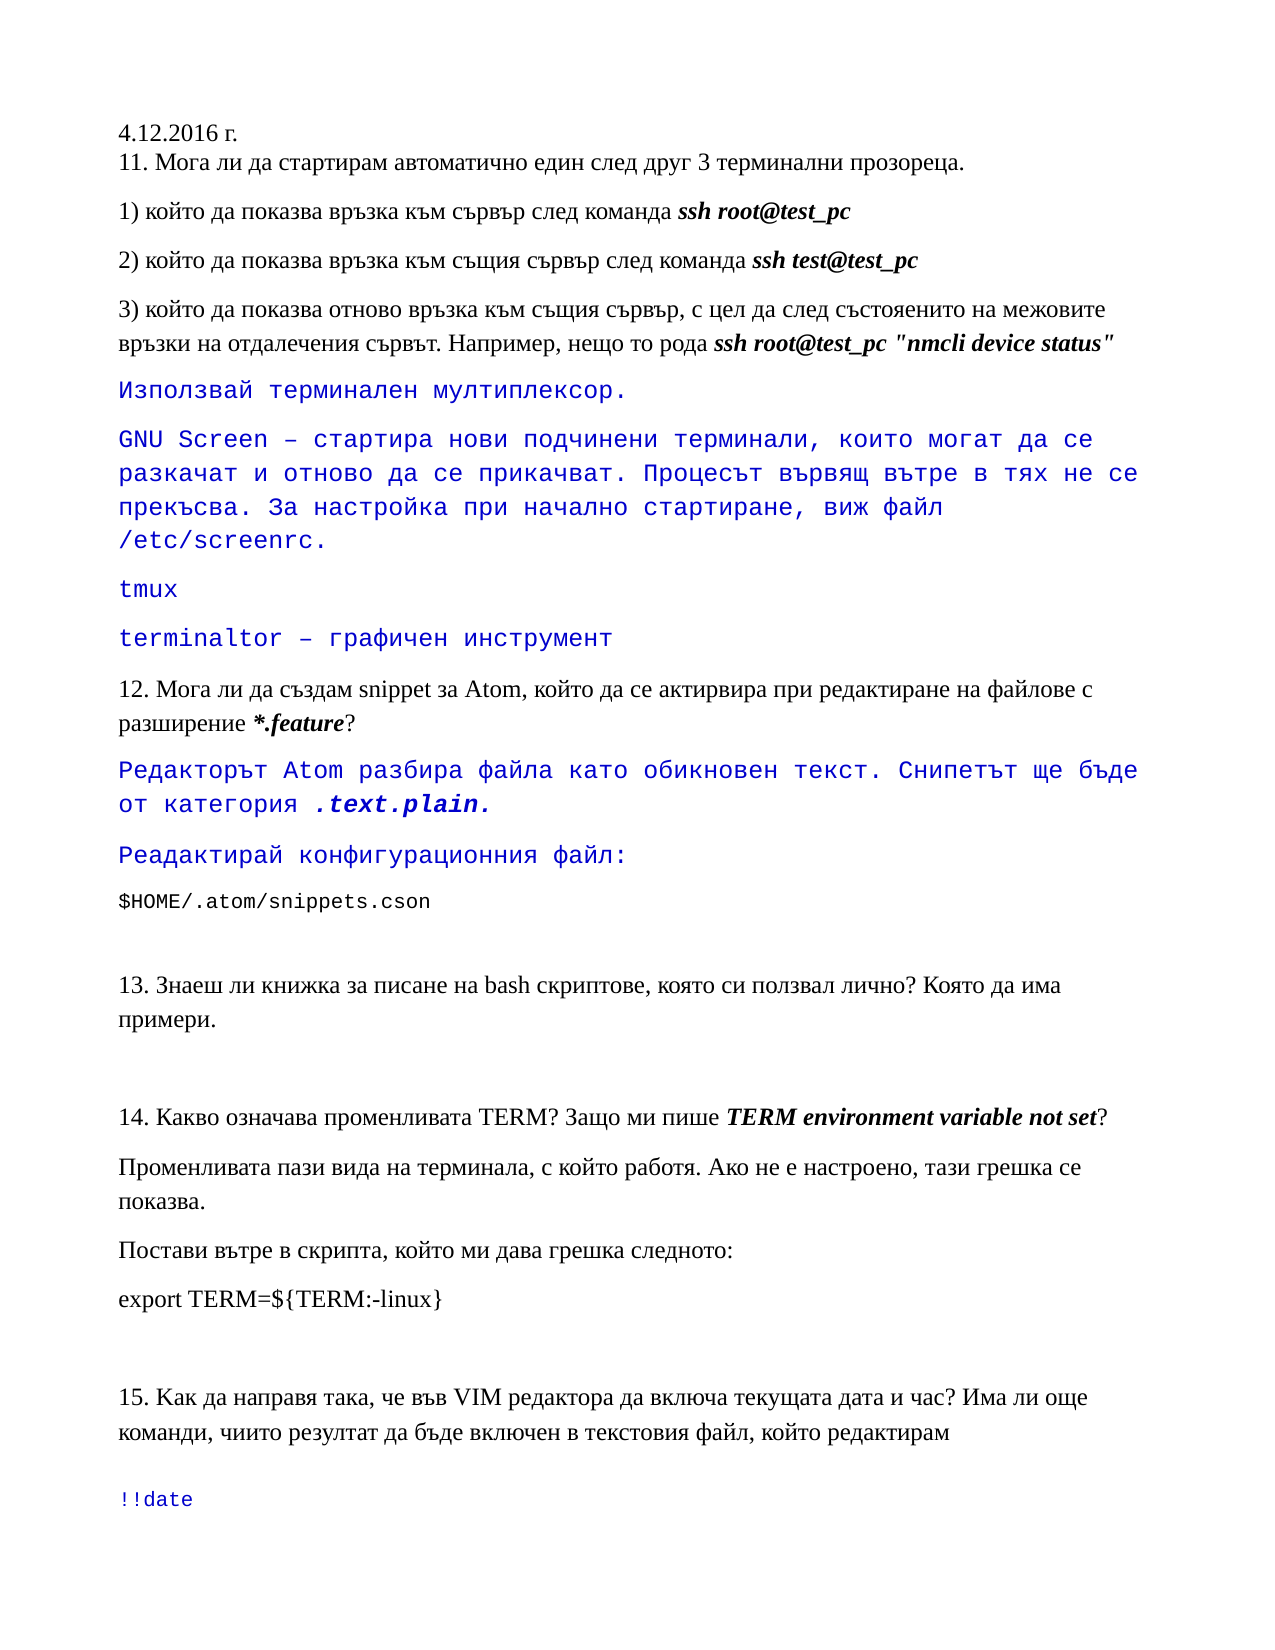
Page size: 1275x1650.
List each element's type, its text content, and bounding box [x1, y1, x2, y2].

text $HOME/.atom/snippets.cson [118, 891, 1157, 915]
text export TERM=${TERM:-linux} [118, 1284, 1157, 1313]
text GNU Screen – стартира нови подчинени терминали, които могат да се разкачат и отново да се прикачват. Процесът вървящ вътре в тях не се прекъсва. За настройка при начално стартиране, виж файл /etc/screenrc. [118, 426, 1157, 556]
text 1) който да показва връзка към сървър след команда ssh root@test_pc [118, 196, 1157, 225]
text !!date [118, 1466, 1157, 1513]
text 2) който да показва връзка към същия сървър след команда ssh test@test_pc [118, 245, 1157, 274]
text Постави вътре в скрипта, който ми дава грешка следното: [118, 1235, 1157, 1264]
text Променливата пази вида на терминала, с който работя. Ако не е настроено, тази грешка се показва. [118, 1152, 1157, 1215]
text Реадактирай конфигурационния файл: [118, 840, 1157, 871]
text Използвай терминален мултиплексор. [118, 378, 1157, 406]
text 14. Какво означава променливата TERM? Защо ми пише TERM environment variable not set? [118, 1102, 1157, 1131]
text terminaltor – графичен инструмент [118, 625, 1157, 653]
text 4.12.2016 г. [118, 118, 1157, 147]
text 13. Знаеш ли книжка за писане на bash скриптове, която си ползвал лично? Която да има примери. [118, 970, 1157, 1033]
text 12. Мога ли да създам snippet за Atom, който да се актирвира при редактиране на файлове с разширение *.feature? [118, 674, 1157, 737]
text tmux [118, 577, 1157, 605]
text Редакторът Atom разбира файла като обикновен текст. Снипетът ще бъде от категория .text.plain. [118, 757, 1157, 819]
text 3) който да показва отново връзка към същия сървър, с цел да след състояенито на межовите връзки на отдалечения сървът. Например, нещо то рода ssh root@test_pc "nmcli device status" [118, 294, 1157, 357]
text 11. Мога ли да стартирам автоматично един след друг 3 терминални прозореца. [118, 147, 1157, 176]
text 15. Kак да направя така, че във VIM редактора да включа текущата дата и час? Има ли още команди, чиито резултат да бъде включен в текстовия файл, който редактирам [118, 1382, 1157, 1446]
